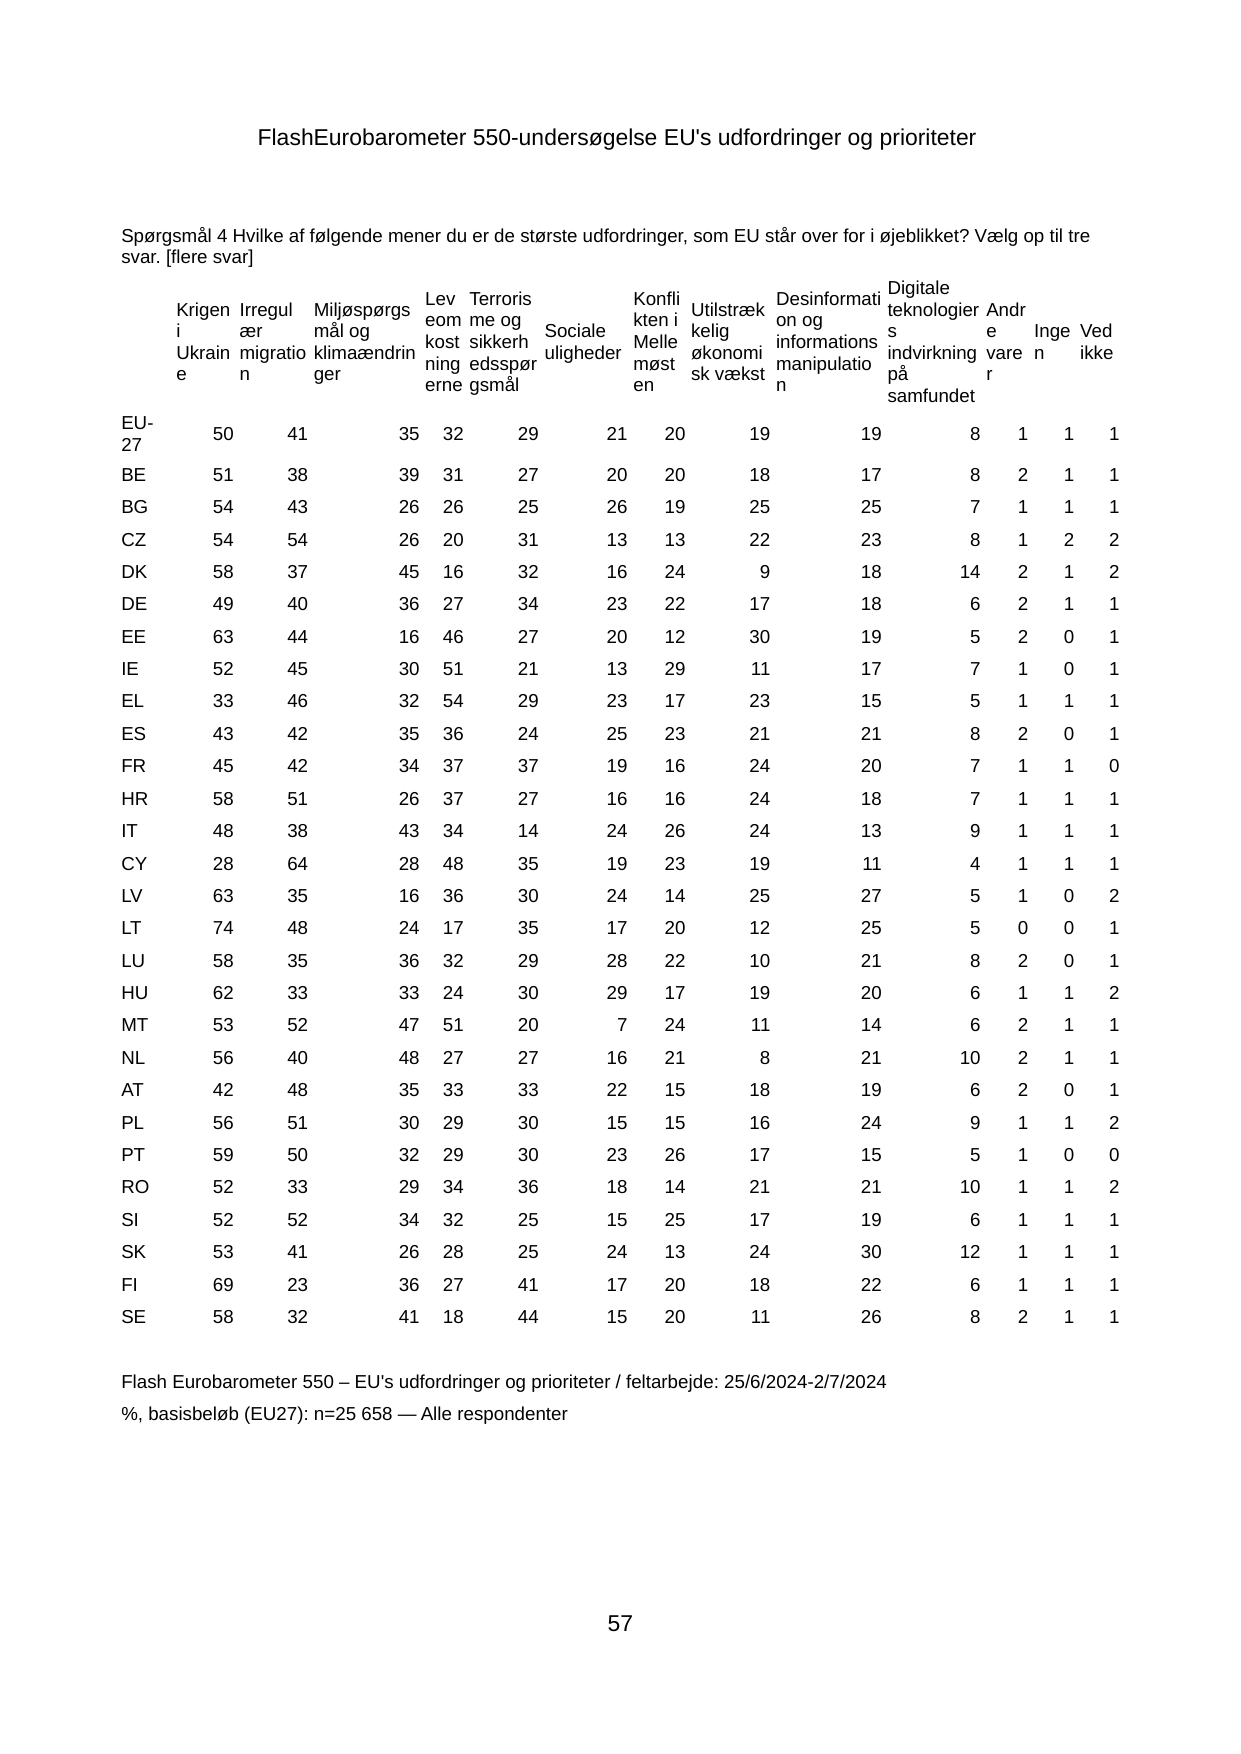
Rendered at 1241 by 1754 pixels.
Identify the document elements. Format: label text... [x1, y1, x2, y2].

table_cell 7 [884, 653, 983, 685]
table_cell 46 [236, 685, 311, 717]
table_cell [1077, 1333, 1122, 1365]
table_cell 1 [1031, 588, 1077, 620]
table_cell 1 [1031, 750, 1077, 782]
table_cell 33 [311, 976, 422, 1009]
table_cell Flash Eurobarometer 550 – EU's udfordringer og prioriteter / feltarbejde: 25/6/2024-2/7/2024 [118, 1365, 1122, 1398]
table_cell PT [118, 1139, 166, 1171]
table_cell 27 [422, 1268, 466, 1300]
table_cell 32 [422, 409, 466, 458]
table_cell 29 [541, 976, 630, 1009]
table_cell DE [118, 588, 166, 620]
table_cell 17 [688, 588, 773, 620]
table_cell 15 [630, 1106, 688, 1138]
table_cell 29 [630, 653, 688, 685]
table_cell [166, 1171, 173, 1203]
table_cell 47 [311, 1009, 422, 1041]
table_cell 31 [422, 458, 466, 491]
table_cell 50 [236, 1139, 311, 1171]
table_cell 18 [541, 1171, 630, 1203]
table_cell IT [118, 815, 166, 847]
table_cell 12 [688, 912, 773, 944]
table_cell [166, 458, 173, 491]
table_cell 20 [422, 523, 466, 555]
table_cell 18 [688, 1074, 773, 1106]
table_cell 29 [311, 1171, 422, 1203]
table_cell 23 [688, 685, 773, 717]
table_cell 28 [541, 944, 630, 976]
table_cell 48 [422, 847, 466, 879]
table_cell 19 [541, 847, 630, 879]
table_cell 23 [630, 717, 688, 750]
table_cell 32 [422, 944, 466, 976]
table_cell [166, 879, 173, 912]
table_cell 37 [422, 750, 466, 782]
table_cell 0 [1031, 879, 1077, 912]
table_cell 48 [311, 1041, 422, 1074]
table_cell 9 [884, 815, 983, 847]
table_cell MT [118, 1009, 166, 1041]
table_cell 32 [236, 1300, 311, 1333]
table_cell 2 [1077, 1171, 1122, 1203]
table_cell [166, 1300, 173, 1333]
table_cell 1 [983, 1203, 1031, 1236]
table_cell 8 [884, 1300, 983, 1333]
table_cell 8 [884, 944, 983, 976]
table_cell 25 [466, 1236, 541, 1268]
table_cell 1 [1077, 653, 1122, 685]
table_cell Irregulær migration [236, 274, 311, 409]
table_cell [173, 1333, 236, 1365]
table_cell Sociale uligheder [541, 274, 630, 409]
table_cell 20 [630, 1300, 688, 1333]
table_cell 41 [236, 409, 311, 458]
table_cell 54 [173, 491, 236, 523]
table_cell 24 [688, 815, 773, 847]
table_cell Konflikten i Mellemøsten [630, 274, 688, 409]
table_cell [311, 1333, 422, 1365]
table_cell 1 [1031, 1171, 1077, 1203]
table_cell [166, 1106, 173, 1138]
table_cell 2 [1077, 879, 1122, 912]
table_cell 24 [773, 1106, 884, 1138]
table_cell 23 [541, 1139, 630, 1171]
table_cell 0 [1031, 944, 1077, 976]
table_cell 2 [983, 458, 1031, 491]
table_cell 0 [1077, 750, 1122, 782]
table_cell 19 [773, 1203, 884, 1236]
table_cell Digitale teknologiers indvirkning på samfundet [884, 274, 983, 409]
table_cell 2 [1077, 1106, 1122, 1138]
table_cell 34 [311, 1203, 422, 1236]
table_cell 5 [884, 912, 983, 944]
table_cell 18 [773, 555, 884, 588]
table_cell 40 [236, 1041, 311, 1074]
table_cell 1 [1077, 620, 1122, 652]
table_cell EE [118, 620, 166, 652]
table_cell 19 [541, 750, 630, 782]
table_cell [236, 1333, 311, 1365]
table_cell 13 [773, 815, 884, 847]
table_cell 35 [236, 944, 311, 976]
table_cell 38 [236, 458, 311, 491]
table_cell 13 [630, 523, 688, 555]
table_cell 1 [1077, 458, 1122, 491]
table_cell 39 [311, 458, 422, 491]
table_cell 11 [688, 653, 773, 685]
table_cell 30 [773, 1236, 884, 1268]
table_cell 26 [630, 815, 688, 847]
table_cell 1 [1077, 1268, 1122, 1300]
table_cell 10 [688, 944, 773, 976]
table_cell 35 [311, 717, 422, 750]
table_cell [166, 1268, 173, 1300]
table_cell 14 [773, 1009, 884, 1041]
table_cell Ingen [1031, 274, 1077, 409]
table_cell 35 [311, 409, 422, 458]
table_cell 8 [884, 523, 983, 555]
table_cell 8 [688, 1041, 773, 1074]
table_cell 1 [983, 523, 1031, 555]
table_cell [166, 847, 173, 879]
table_cell 24 [541, 815, 630, 847]
table_cell 24 [541, 1236, 630, 1268]
table_cell 14 [630, 1171, 688, 1203]
table_cell 27 [466, 1041, 541, 1074]
table_cell 41 [311, 1300, 422, 1333]
table_cell 23 [541, 588, 630, 620]
table_cell 27 [422, 1041, 466, 1074]
table_cell [983, 1333, 1031, 1365]
table_cell 1 [1077, 912, 1122, 944]
table_cell 36 [311, 588, 422, 620]
table_cell 1 [1077, 1300, 1122, 1333]
table_cell 26 [422, 491, 466, 523]
table_cell 22 [773, 1268, 884, 1300]
table_cell 26 [311, 782, 422, 814]
table_cell 1 [1077, 1009, 1122, 1041]
table_cell EU-27 [118, 409, 166, 458]
table_cell 51 [422, 653, 466, 685]
table_cell 0 [1031, 653, 1077, 685]
table_cell 1 [1077, 685, 1122, 717]
table_cell 1 [983, 976, 1031, 1009]
table_cell 36 [311, 944, 422, 976]
table_cell 6 [884, 1268, 983, 1300]
table_cell 24 [422, 976, 466, 1009]
table_cell 1 [983, 653, 1031, 685]
table_cell 62 [173, 976, 236, 1009]
table_cell SK [118, 1236, 166, 1268]
table_cell 31 [466, 523, 541, 555]
table_cell 25 [466, 491, 541, 523]
table_cell [466, 1333, 541, 1365]
table_cell 8 [884, 409, 983, 458]
table_cell 36 [311, 1268, 422, 1300]
table_cell 2 [983, 620, 1031, 652]
table_cell 28 [311, 847, 422, 879]
table_cell 30 [466, 976, 541, 1009]
table_cell 17 [630, 685, 688, 717]
table_cell 18 [688, 1268, 773, 1300]
table_cell 5 [884, 879, 983, 912]
table_cell 29 [422, 1139, 466, 1171]
table_cell 16 [630, 782, 688, 814]
table_cell 32 [422, 1203, 466, 1236]
table_cell 1 [1031, 976, 1077, 1009]
table_cell 17 [541, 912, 630, 944]
table_cell 30 [466, 1139, 541, 1171]
table_cell [166, 1139, 173, 1171]
table_cell 25 [688, 879, 773, 912]
table_cell 33 [466, 1074, 541, 1106]
table_cell [166, 1333, 173, 1365]
table_cell 17 [630, 976, 688, 1009]
table_cell 16 [541, 1041, 630, 1074]
table_cell 37 [236, 555, 311, 588]
table_cell 15 [630, 1074, 688, 1106]
table_header Spørgsmål 4 Hvilke af følgende mener du er de største udfordringer, som EU står over for i øjeblikket? Vælg op til tre svar. [flere svar] [118, 218, 1122, 274]
table_cell 44 [236, 620, 311, 652]
table_cell [166, 555, 173, 588]
table_cell [166, 815, 173, 847]
table_cell 8 [884, 458, 983, 491]
table_cell 21 [773, 717, 884, 750]
table_cell 15 [773, 1139, 884, 1171]
table_cell 1 [983, 409, 1031, 458]
table_cell 69 [173, 1268, 236, 1300]
table_cell 9 [688, 555, 773, 588]
table_cell 13 [630, 1236, 688, 1268]
table_cell 16 [311, 620, 422, 652]
table_cell RO [118, 1171, 166, 1203]
table_cell [166, 523, 173, 555]
table_cell 21 [541, 409, 630, 458]
table_cell HU [118, 976, 166, 1009]
table_cell Miljøspørgsmål og klimaændringer [311, 274, 422, 409]
table_cell 1 [983, 1268, 1031, 1300]
table_cell 27 [773, 879, 884, 912]
table_cell 1 [1031, 1300, 1077, 1333]
table_cell 16 [630, 750, 688, 782]
table_cell [884, 1333, 983, 1365]
table_cell 45 [236, 653, 311, 685]
table_cell Terrorisme og sikkerhedsspørgsmål [466, 274, 541, 409]
table_cell 18 [688, 458, 773, 491]
table_cell 16 [311, 879, 422, 912]
table_cell [541, 1333, 630, 1365]
table_cell [166, 274, 173, 409]
table_cell 51 [236, 1106, 311, 1138]
table_cell [1031, 1333, 1077, 1365]
table_cell 1 [1031, 1009, 1077, 1041]
table_cell 2 [983, 1300, 1031, 1333]
table_cell 14 [884, 555, 983, 588]
table_cell 43 [311, 815, 422, 847]
table_cell 1 [1077, 588, 1122, 620]
table_cell 5 [884, 620, 983, 652]
table_cell 21 [773, 944, 884, 976]
table_cell 21 [688, 1171, 773, 1203]
table_cell 20 [773, 750, 884, 782]
table_cell 2 [983, 555, 1031, 588]
table_cell 1 [983, 491, 1031, 523]
table_cell 50 [173, 409, 236, 458]
table_cell 19 [773, 409, 884, 458]
table_cell 59 [173, 1139, 236, 1171]
table_cell 1 [1077, 409, 1122, 458]
table_cell 27 [466, 782, 541, 814]
table_cell 1 [1031, 782, 1077, 814]
table_cell 4 [884, 847, 983, 879]
table_cell 7 [884, 782, 983, 814]
table_cell 27 [422, 588, 466, 620]
table_cell 24 [688, 750, 773, 782]
table_cell 22 [630, 944, 688, 976]
table_cell 1 [1077, 1236, 1122, 1268]
table_cell 1 [983, 685, 1031, 717]
table_cell 36 [422, 717, 466, 750]
table_cell 34 [311, 750, 422, 782]
table_cell 24 [541, 879, 630, 912]
table_cell 19 [773, 1074, 884, 1106]
table_cell 26 [630, 1139, 688, 1171]
table_cell 51 [236, 782, 311, 814]
table_cell 1 [1077, 1203, 1122, 1236]
table_cell [773, 1333, 884, 1365]
table_cell 42 [173, 1074, 236, 1106]
table_cell 5 [884, 1139, 983, 1171]
table_cell 2 [1031, 523, 1077, 555]
table_cell 20 [466, 1009, 541, 1041]
table_cell 1 [1031, 1236, 1077, 1268]
table_cell 25 [773, 491, 884, 523]
table_cell [166, 912, 173, 944]
table_cell 63 [173, 879, 236, 912]
table_cell SI [118, 1203, 166, 1236]
table_cell 13 [541, 653, 630, 685]
table_cell [166, 491, 173, 523]
table_cell 2 [1077, 555, 1122, 588]
table_cell 30 [311, 653, 422, 685]
table_cell 19 [688, 409, 773, 458]
table_cell 1 [983, 1106, 1031, 1138]
table_cell 17 [688, 1203, 773, 1236]
table_cell [166, 588, 173, 620]
table_cell [118, 274, 166, 409]
table_cell 1 [983, 815, 1031, 847]
table_cell 52 [236, 1009, 311, 1041]
table_cell 19 [688, 847, 773, 879]
table_cell 29 [466, 944, 541, 976]
table_cell 1 [1077, 717, 1122, 750]
table_cell 29 [466, 409, 541, 458]
table_cell 7 [884, 750, 983, 782]
table_cell 17 [422, 912, 466, 944]
table_cell 27 [466, 620, 541, 652]
table_cell 10 [884, 1041, 983, 1074]
table_cell Ved ikke [1077, 274, 1122, 409]
table_cell [166, 1009, 173, 1041]
table_cell 20 [630, 409, 688, 458]
table_cell 43 [236, 491, 311, 523]
table_cell 1 [983, 1236, 1031, 1268]
table_cell Krigen i Ukraine [173, 274, 236, 409]
table_cell 1 [1031, 491, 1077, 523]
table_cell 58 [173, 555, 236, 588]
table_cell 40 [236, 588, 311, 620]
table_cell 24 [688, 1236, 773, 1268]
table_cell 15 [541, 1300, 630, 1333]
table_cell 11 [688, 1300, 773, 1333]
table_cell 30 [466, 879, 541, 912]
table_cell 12 [630, 620, 688, 652]
table_cell 20 [773, 976, 884, 1009]
table_cell [422, 1333, 466, 1365]
table_cell 23 [630, 847, 688, 879]
table_cell 1 [1031, 815, 1077, 847]
table_cell 23 [236, 1268, 311, 1300]
table_cell 1 [1077, 491, 1122, 523]
table_cell [118, 1333, 166, 1365]
table_cell 6 [884, 1074, 983, 1106]
table_cell 5 [884, 685, 983, 717]
table_cell CY [118, 847, 166, 879]
table_cell 21 [630, 1041, 688, 1074]
table_cell 25 [688, 491, 773, 523]
table_cell %, basisbeløb (EU27): n=25 658 — Alle respondenter [118, 1398, 1122, 1430]
table_cell 23 [541, 685, 630, 717]
table_cell 2 [983, 588, 1031, 620]
table_cell 35 [311, 1074, 422, 1106]
table_cell 63 [173, 620, 236, 652]
table_cell 10 [884, 1171, 983, 1203]
table_cell 0 [1031, 912, 1077, 944]
table_cell 52 [236, 1203, 311, 1236]
table_cell 35 [466, 912, 541, 944]
table_cell 15 [541, 1106, 630, 1138]
table_cell 26 [311, 523, 422, 555]
table_cell 2 [983, 1041, 1031, 1074]
table_cell 0 [983, 912, 1031, 944]
table_cell [166, 782, 173, 814]
table_cell SE [118, 1300, 166, 1333]
table_cell 1 [983, 782, 1031, 814]
table_cell 20 [630, 1268, 688, 1300]
table_cell 48 [236, 912, 311, 944]
table_cell 18 [422, 1300, 466, 1333]
table_cell 1 [983, 879, 1031, 912]
table_cell BG [118, 491, 166, 523]
table_cell 32 [311, 1139, 422, 1171]
table_cell 52 [173, 653, 236, 685]
table_cell 21 [773, 1041, 884, 1074]
table_cell 21 [773, 1171, 884, 1203]
table_cell ES [118, 717, 166, 750]
table_cell 11 [773, 847, 884, 879]
table_cell LT [118, 912, 166, 944]
table_cell 1 [1031, 1203, 1077, 1236]
table_cell 1 [1031, 409, 1077, 458]
table_cell FR [118, 750, 166, 782]
table_cell 1 [1077, 815, 1122, 847]
table_cell DK [118, 555, 166, 588]
table_cell 24 [630, 1009, 688, 1041]
table_cell 56 [173, 1106, 236, 1138]
table_cell 2 [983, 717, 1031, 750]
table_cell 25 [773, 912, 884, 944]
table_cell Utilstrækkelig økonomisk vækst [688, 274, 773, 409]
table_cell 1 [1031, 847, 1077, 879]
table_cell [166, 409, 173, 458]
table_cell [166, 1074, 173, 1106]
table_cell 13 [541, 523, 630, 555]
table_cell 24 [466, 717, 541, 750]
table_cell 17 [773, 458, 884, 491]
table_cell 1 [1031, 1106, 1077, 1138]
table_cell 16 [541, 782, 630, 814]
table_cell 18 [773, 782, 884, 814]
table_cell LU [118, 944, 166, 976]
table_cell 41 [236, 1236, 311, 1268]
table_cell 26 [311, 491, 422, 523]
table_cell 22 [541, 1074, 630, 1106]
table_cell 17 [688, 1139, 773, 1171]
table_cell 34 [422, 815, 466, 847]
table_cell 6 [884, 976, 983, 1009]
table_cell 52 [173, 1171, 236, 1203]
table_cell 30 [466, 1106, 541, 1138]
table_cell 24 [311, 912, 422, 944]
table_cell 18 [773, 588, 884, 620]
table_cell 0 [1031, 1139, 1077, 1171]
table_cell 28 [173, 847, 236, 879]
table_cell 20 [541, 620, 630, 652]
table_cell 9 [884, 1106, 983, 1138]
table_cell 29 [422, 1106, 466, 1138]
table_cell 15 [541, 1203, 630, 1236]
table_cell 30 [688, 620, 773, 652]
table_cell 6 [884, 1009, 983, 1041]
table_cell 35 [236, 879, 311, 912]
table_cell 25 [541, 717, 630, 750]
table_cell 1 [1031, 458, 1077, 491]
table_cell NL [118, 1041, 166, 1074]
table_cell 20 [630, 912, 688, 944]
table_cell 54 [236, 523, 311, 555]
table_cell EL [118, 685, 166, 717]
table_cell 2 [983, 1074, 1031, 1106]
table_cell 21 [466, 653, 541, 685]
table_cell 19 [630, 491, 688, 523]
table_cell 48 [236, 1074, 311, 1106]
table_cell 0 [1031, 620, 1077, 652]
table_cell 20 [630, 458, 688, 491]
table_cell 6 [884, 1203, 983, 1236]
table_cell 51 [422, 1009, 466, 1041]
table_cell 41 [466, 1268, 541, 1300]
table_cell 25 [466, 1203, 541, 1236]
table_cell 2 [983, 944, 1031, 976]
table_cell 8 [884, 717, 983, 750]
table_cell 22 [688, 523, 773, 555]
table_cell 44 [466, 1300, 541, 1333]
table_cell 14 [630, 879, 688, 912]
table_cell 33 [422, 1074, 466, 1106]
table_cell 1 [1077, 1074, 1122, 1106]
table_cell 17 [541, 1268, 630, 1300]
table_cell HR [118, 782, 166, 814]
table_cell 35 [466, 847, 541, 879]
table_cell 53 [173, 1009, 236, 1041]
table_cell 1 [983, 847, 1031, 879]
table_cell 1 [983, 1171, 1031, 1203]
table_cell 42 [236, 750, 311, 782]
table_cell 54 [422, 685, 466, 717]
table_cell 16 [688, 1106, 773, 1138]
table_cell 51 [173, 458, 236, 491]
table_cell [166, 653, 173, 685]
table_cell 22 [630, 588, 688, 620]
table_cell 2 [1077, 523, 1122, 555]
table_cell 74 [173, 912, 236, 944]
table_cell 2 [1077, 976, 1122, 1009]
table_cell [166, 620, 173, 652]
table_cell 32 [466, 555, 541, 588]
table_cell 6 [884, 588, 983, 620]
table_cell 26 [311, 1236, 422, 1268]
table_cell 26 [773, 1300, 884, 1333]
table_cell 11 [688, 1009, 773, 1041]
table_cell 49 [173, 588, 236, 620]
table_cell 37 [422, 782, 466, 814]
table_cell 56 [173, 1041, 236, 1074]
table_cell 28 [422, 1236, 466, 1268]
table_cell 1 [983, 750, 1031, 782]
table_cell 24 [630, 555, 688, 588]
table_cell 1 [1077, 782, 1122, 814]
table_cell Desinformation og informationsmanipulation [773, 274, 884, 409]
table_cell 38 [236, 815, 311, 847]
table_cell 1 [1077, 944, 1122, 976]
table_cell 58 [173, 782, 236, 814]
table_cell [166, 1203, 173, 1236]
table_cell Andre varer [983, 274, 1031, 409]
table_cell 14 [466, 815, 541, 847]
table_cell BE [118, 458, 166, 491]
table_cell 36 [466, 1171, 541, 1203]
table_cell 48 [173, 815, 236, 847]
table_cell 24 [688, 782, 773, 814]
table_cell [166, 717, 173, 750]
table_cell 1 [1031, 685, 1077, 717]
table_cell [630, 1333, 688, 1365]
table_cell 33 [173, 685, 236, 717]
table_cell AT [118, 1074, 166, 1106]
table_cell 20 [541, 458, 630, 491]
table_cell PL [118, 1106, 166, 1138]
table_cell 58 [173, 1300, 236, 1333]
table_cell 46 [422, 620, 466, 652]
table_cell 37 [466, 750, 541, 782]
table_cell 2 [983, 1009, 1031, 1041]
table_cell 45 [311, 555, 422, 588]
table_cell 1 [1031, 1041, 1077, 1074]
table_cell 12 [884, 1236, 983, 1268]
table_cell [166, 1236, 173, 1268]
table_cell 7 [884, 491, 983, 523]
table_cell [688, 1333, 773, 1365]
table_cell 25 [630, 1203, 688, 1236]
table_cell 16 [541, 555, 630, 588]
table_cell 43 [173, 717, 236, 750]
table_cell 0 [1031, 1074, 1077, 1106]
table_cell 0 [1077, 1139, 1122, 1171]
table_cell 1 [1077, 1041, 1122, 1074]
table_cell 33 [236, 1171, 311, 1203]
table_cell LV [118, 879, 166, 912]
table_cell 1 [1031, 1268, 1077, 1300]
table_cell [166, 1041, 173, 1074]
table_cell 34 [422, 1171, 466, 1203]
table_cell [166, 944, 173, 976]
table_cell 27 [466, 458, 541, 491]
table_cell Leveomkostningerne [422, 274, 466, 409]
table_cell 1 [1077, 847, 1122, 879]
table_cell 23 [773, 523, 884, 555]
table_cell 19 [773, 620, 884, 652]
table_cell 21 [688, 717, 773, 750]
table_cell 42 [236, 717, 311, 750]
table_cell 32 [311, 685, 422, 717]
table_cell 17 [773, 653, 884, 685]
table_cell 1 [1031, 555, 1077, 588]
table_cell 45 [173, 750, 236, 782]
table_cell 16 [422, 555, 466, 588]
table_cell 33 [236, 976, 311, 1009]
table_cell 15 [773, 685, 884, 717]
table_cell 54 [173, 523, 236, 555]
table_cell 52 [173, 1203, 236, 1236]
table_cell 26 [541, 491, 630, 523]
table_cell FI [118, 1268, 166, 1300]
table_cell 53 [173, 1236, 236, 1268]
table_cell 30 [311, 1106, 422, 1138]
table_cell 34 [466, 588, 541, 620]
table_cell [166, 685, 173, 717]
table_cell 64 [236, 847, 311, 879]
table_cell 0 [1031, 717, 1077, 750]
table_cell [166, 750, 173, 782]
table_cell IE [118, 653, 166, 685]
table_cell 7 [541, 1009, 630, 1041]
table_cell 29 [466, 685, 541, 717]
table_cell CZ [118, 523, 166, 555]
table_cell 36 [422, 879, 466, 912]
table_cell 58 [173, 944, 236, 976]
table_cell 1 [983, 1139, 1031, 1171]
table_cell 19 [688, 976, 773, 1009]
table_cell [166, 976, 173, 1009]
